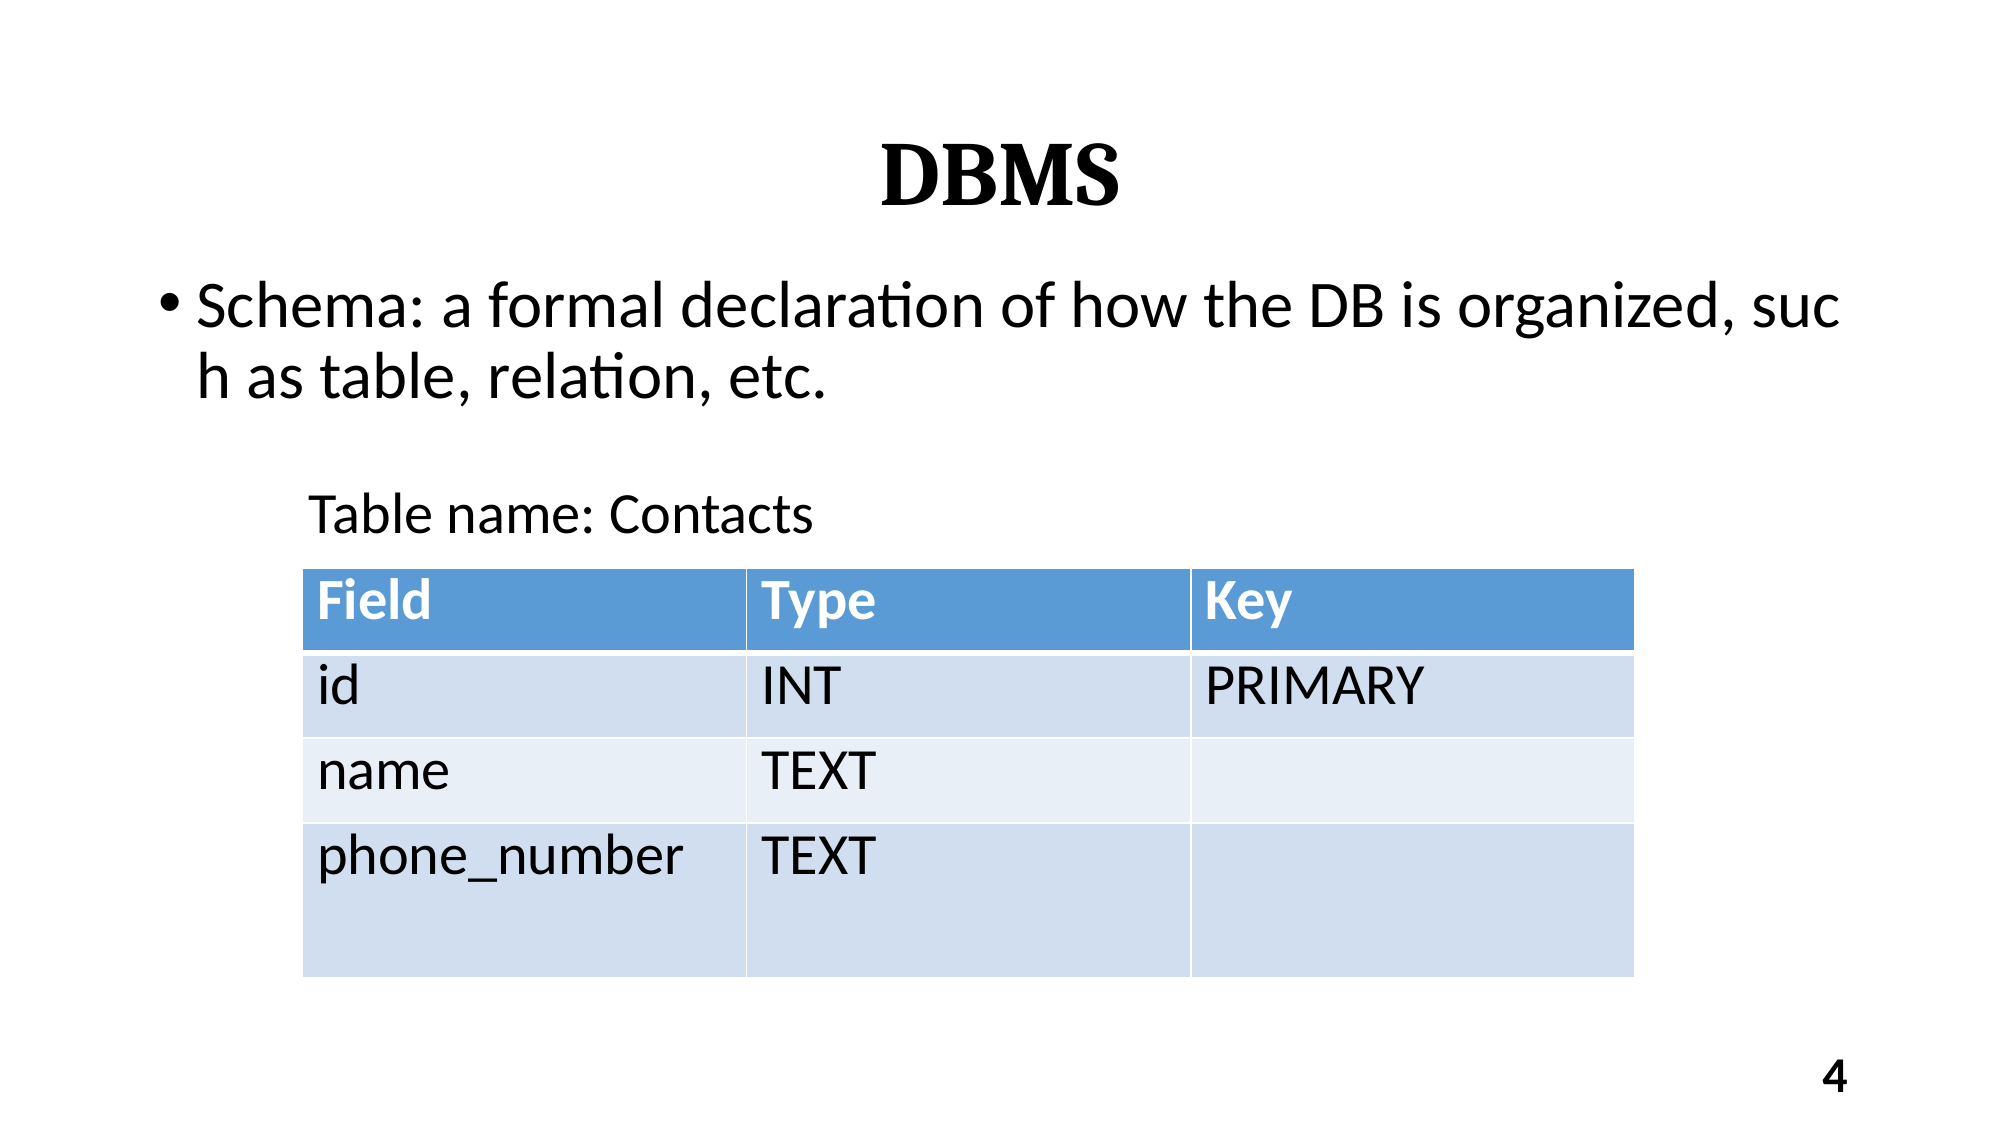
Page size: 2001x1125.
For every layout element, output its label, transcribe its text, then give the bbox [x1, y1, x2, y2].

table_cell [1192, 824, 1634, 977]
table_header Type [747, 569, 1190, 650]
text_box Table name: Contacts [294, 467, 830, 553]
title DBMS [137, 59, 1863, 278]
table_header Field [303, 569, 746, 650]
table_cell [1192, 739, 1634, 822]
table_cell phone_number [303, 824, 746, 977]
table_cell TEXT [747, 739, 1190, 822]
table_header Key [1192, 569, 1634, 650]
table_cell PRIMARY [1192, 656, 1634, 737]
table_cell TEXT [747, 824, 1190, 977]
table_cell name [303, 739, 746, 822]
table_cell id [303, 656, 746, 737]
table_cell INT [747, 656, 1190, 737]
list Schema: a formal declaration of how the DB is organized, such as table, relation, etc. [143, 261, 1869, 991]
slide_number [1412, 1042, 1863, 1103]
